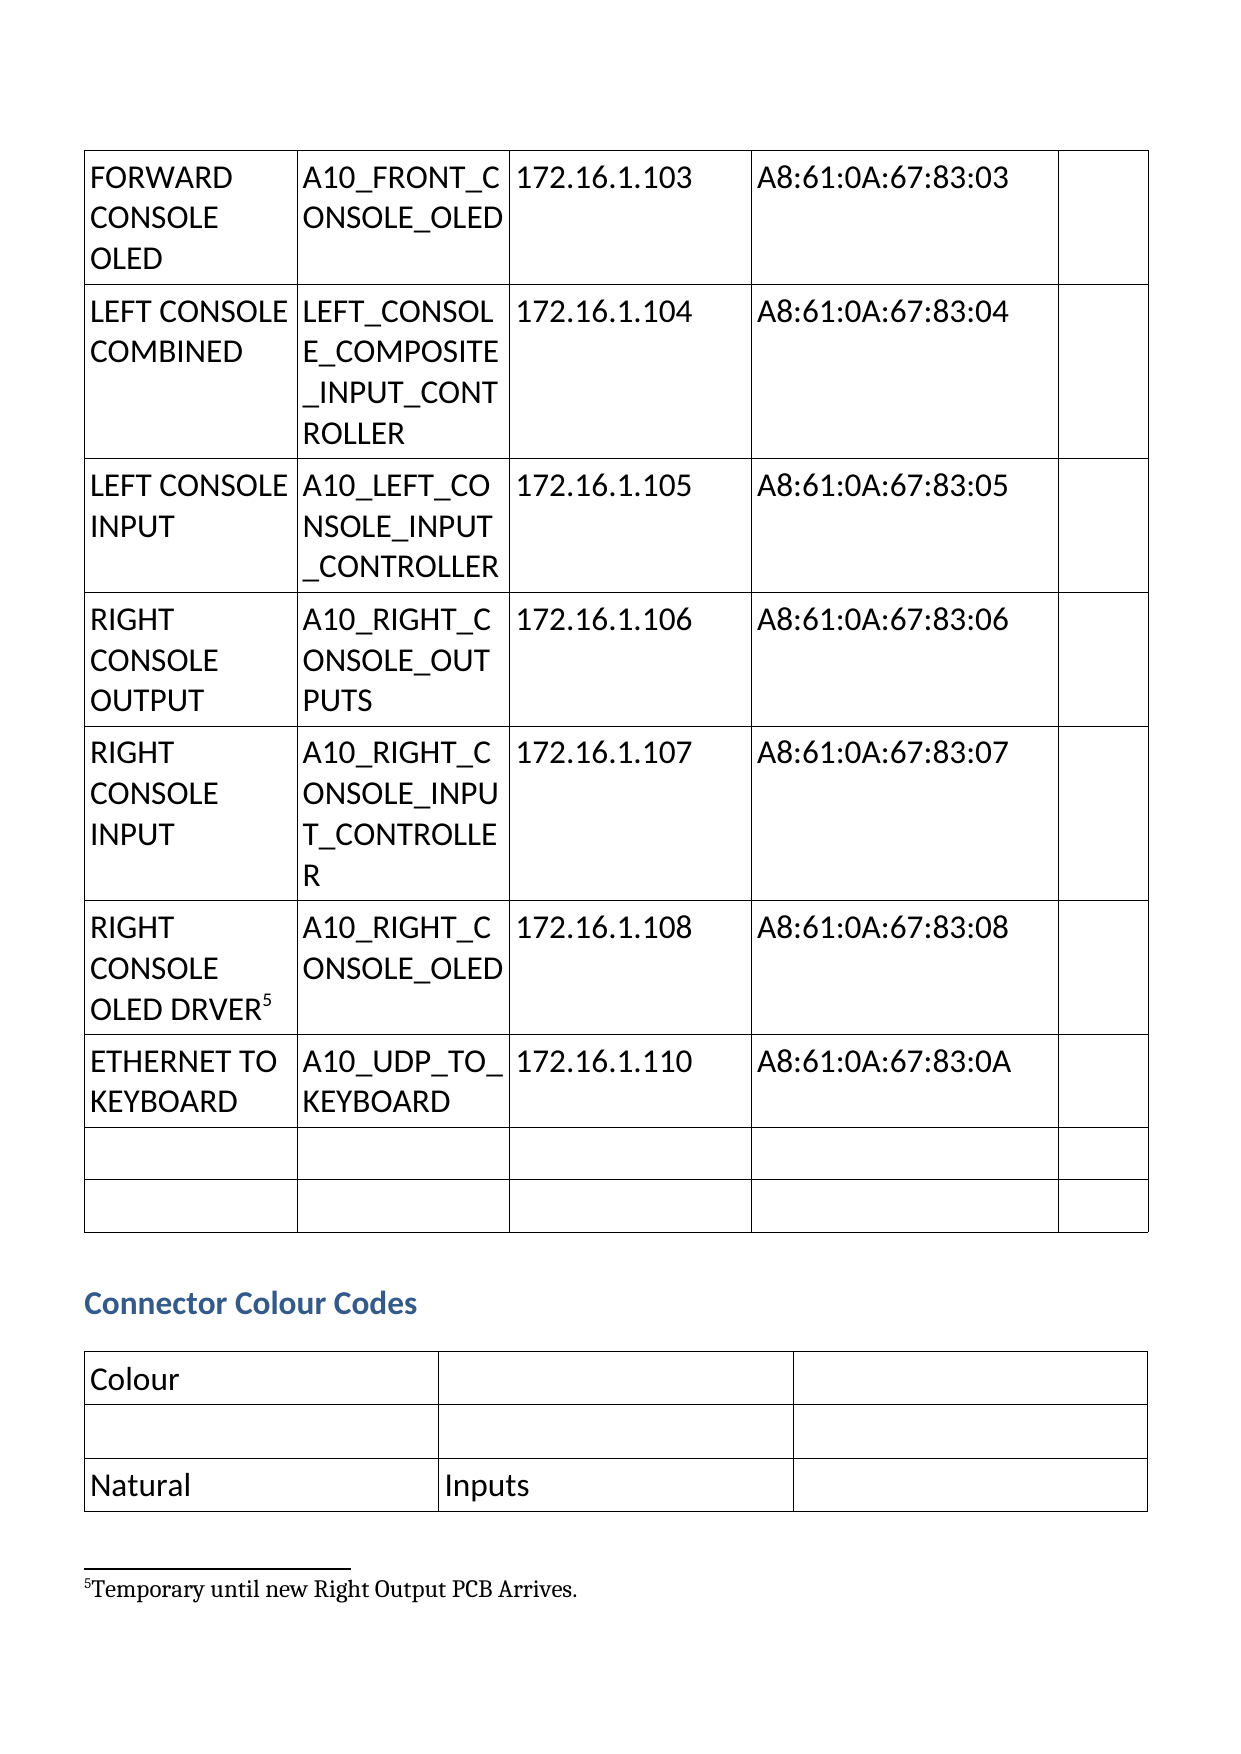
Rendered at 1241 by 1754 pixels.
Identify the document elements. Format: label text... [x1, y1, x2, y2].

subtitle Connector Colour Codes [84, 1282, 1148, 1322]
table_header [794, 1352, 1147, 1404]
table_cell 172.16.1.103 [510, 151, 751, 284]
table_cell RIGHT CONSOLE INPUT [85, 727, 297, 900]
table_cell [1059, 285, 1148, 458]
table_cell A10_LEFT_CONSOLE_INPUT_CONTROLLER [298, 459, 509, 592]
table_cell [1059, 459, 1148, 592]
table_cell LEFT_CONSOLE_COMPOSITE_INPUT_CONTROLLER [298, 285, 509, 458]
table_cell RIGHT CONSOLE OLED DRVER [85, 901, 297, 1034]
table_cell [794, 1459, 1147, 1511]
table_cell [752, 1128, 1058, 1179]
table_cell A10_RIGHT_CONSOLE_OUTPUTS [298, 593, 509, 726]
table_cell [510, 1180, 751, 1232]
table_cell LEFT CONSOLE COMBINED [85, 285, 297, 458]
table_cell A8:61:0A:67:83:07 [752, 727, 1058, 900]
table_cell A8:61:0A:67:83:06 [752, 593, 1058, 726]
table_cell 172.16.1.106 [510, 593, 751, 726]
table_cell [85, 1405, 438, 1458]
table_cell A10_FRONT_CONSOLE_OLED [298, 151, 509, 284]
table_cell [1059, 1128, 1148, 1179]
table_cell Inputs [439, 1459, 793, 1511]
table_cell [1059, 727, 1148, 900]
table_header Colour [85, 1352, 438, 1404]
table_cell [85, 1128, 297, 1179]
table_cell [794, 1405, 1147, 1458]
table_cell [1059, 901, 1148, 1034]
table_cell ETHERNET TO KEYBOARD [85, 1035, 297, 1127]
table_cell A10_UDP_TO_KEYBOARD [298, 1035, 509, 1127]
table_cell RIGHT CONSOLE OUTPUT [85, 593, 297, 726]
table_cell 172.16.1.105 [510, 459, 751, 592]
table_cell A10_RIGHT_CONSOLE_INPUT_CONTROLLER [298, 727, 509, 900]
table_cell [752, 1180, 1058, 1232]
table_cell FORWARD CONSOLE OLED [85, 151, 297, 284]
table_cell [298, 1128, 509, 1179]
table_cell [1059, 1035, 1148, 1127]
table_cell [510, 1128, 751, 1179]
table_cell A8:61:0A:67:83:04 [752, 285, 1058, 458]
table_cell [1059, 151, 1148, 284]
table_cell 172.16.1.108 [510, 901, 751, 1034]
table_cell A8:61:0A:67:83:05 [752, 459, 1058, 592]
table_cell 172.16.1.104 [510, 285, 751, 458]
table_cell A8:61:0A:67:83:0A [752, 1035, 1058, 1127]
table_cell 172.16.1.110 [510, 1035, 751, 1127]
table_header [439, 1352, 793, 1404]
table_cell [85, 1180, 297, 1232]
table_cell [1059, 1180, 1148, 1232]
table_cell [439, 1405, 793, 1458]
table_cell A8:61:0A:67:83:03 [752, 151, 1058, 284]
table_cell LEFT CONSOLE INPUT [85, 459, 297, 592]
table_cell A10_RIGHT_CONSOLE_OLED [298, 901, 509, 1034]
table_cell 172.16.1.107 [510, 727, 751, 900]
table_cell A8:61:0A:67:83:08 [752, 901, 1058, 1034]
table_cell Natural [85, 1459, 438, 1511]
table_cell [298, 1180, 509, 1232]
table_cell [1059, 593, 1148, 726]
